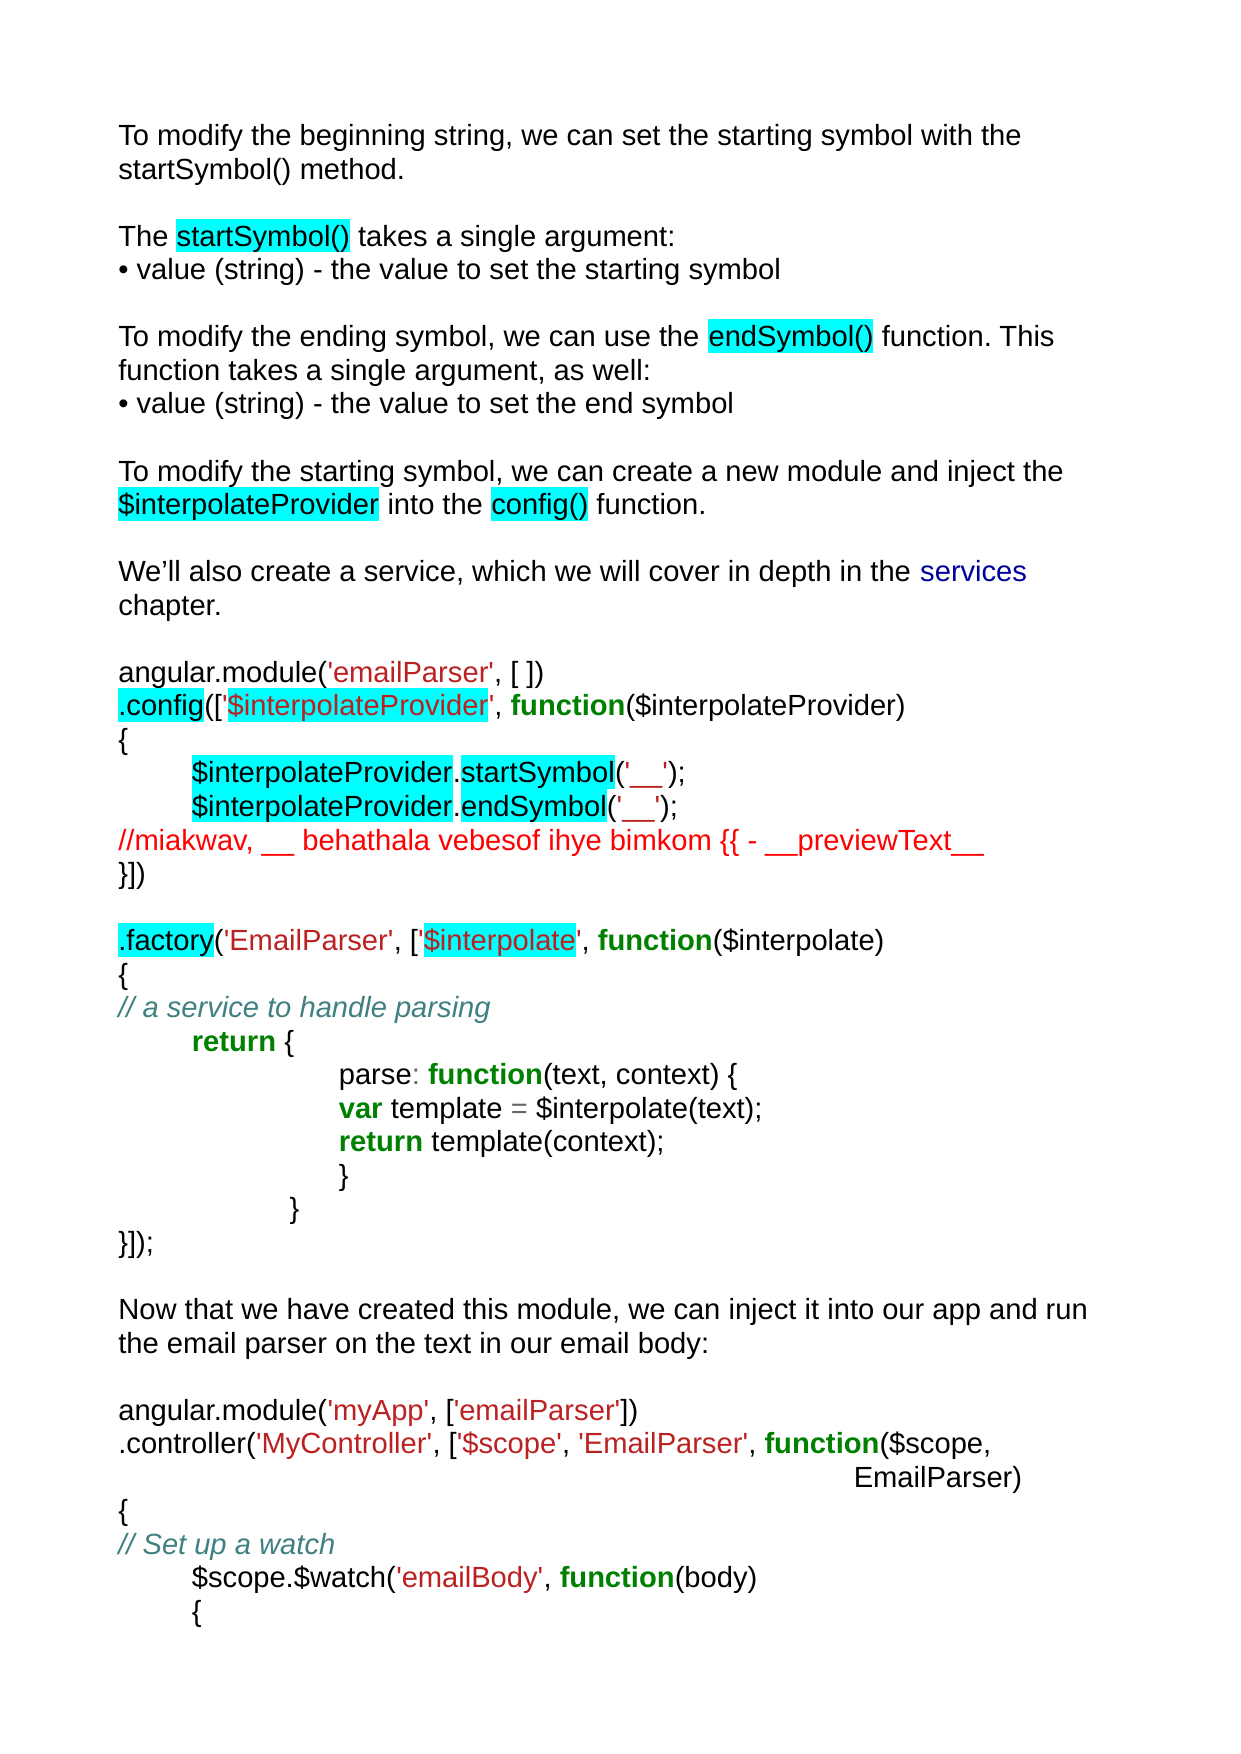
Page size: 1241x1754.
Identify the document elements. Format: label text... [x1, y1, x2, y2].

text $interpolateProvider.startSymbol('__'); [118, 755, 1122, 789]
text .controller('MyController', ['$scope', 'EmailParser', function($scope, EmailParser) [118, 1426, 1122, 1493]
text } [118, 1158, 1122, 1191]
text }]) [118, 856, 1122, 889]
text We’ll also create a service, which we will cover in depth in the services chapter. [118, 554, 1122, 621]
text }]); [118, 1225, 1122, 1258]
text To modify the starting symbol, we can create a new module and inject the $interpolateProvider into the config() function. [118, 453, 1122, 521]
text // Set up a watch [118, 1527, 1122, 1560]
text parse: function(text, context) { [118, 1057, 1122, 1091]
text angular.module('myApp', ['emailParser']) [118, 1393, 1122, 1426]
text • value (string) - the value to set the end symbol [118, 386, 1122, 420]
text return template(context); [118, 1124, 1122, 1158]
text return { [118, 1024, 1122, 1057]
text • value (string) - the value to set the starting symbol [118, 252, 1122, 286]
text //miakwav, __ behathala vebesof ihye bimkom {{ - __previewText__ [118, 822, 1122, 856]
text } [118, 1191, 1122, 1225]
text // a service to handle parsing [118, 990, 1122, 1024]
text { [118, 722, 1122, 755]
text .config(['$interpolateProvider', function($interpolateProvider) [118, 688, 1122, 722]
text { [118, 957, 1122, 990]
text $interpolateProvider.endSymbol('__'); [118, 789, 1122, 822]
text $scope.$watch('emailBody', function(body) [118, 1560, 1122, 1594]
text { [118, 1594, 1122, 1627]
text To modify the ending symbol, we can use the endSymbol() function. This function takes a single argument, as well: [118, 319, 1122, 386]
text var template = $interpolate(text); [118, 1091, 1122, 1124]
text The startSymbol() takes a single argument: [118, 219, 1122, 252]
text .factory('EmailParser', ['$interpolate', function($interpolate) [118, 923, 1122, 957]
text To modify the beginning string, we can set the starting symbol with the startSymbol() method. [118, 118, 1122, 185]
text angular.module('emailParser', [ ]) [118, 655, 1122, 688]
text { [118, 1493, 1122, 1527]
text Now that we have created this module, we can inject it into our app and run the email parser on the text in our email body: [118, 1292, 1122, 1359]
